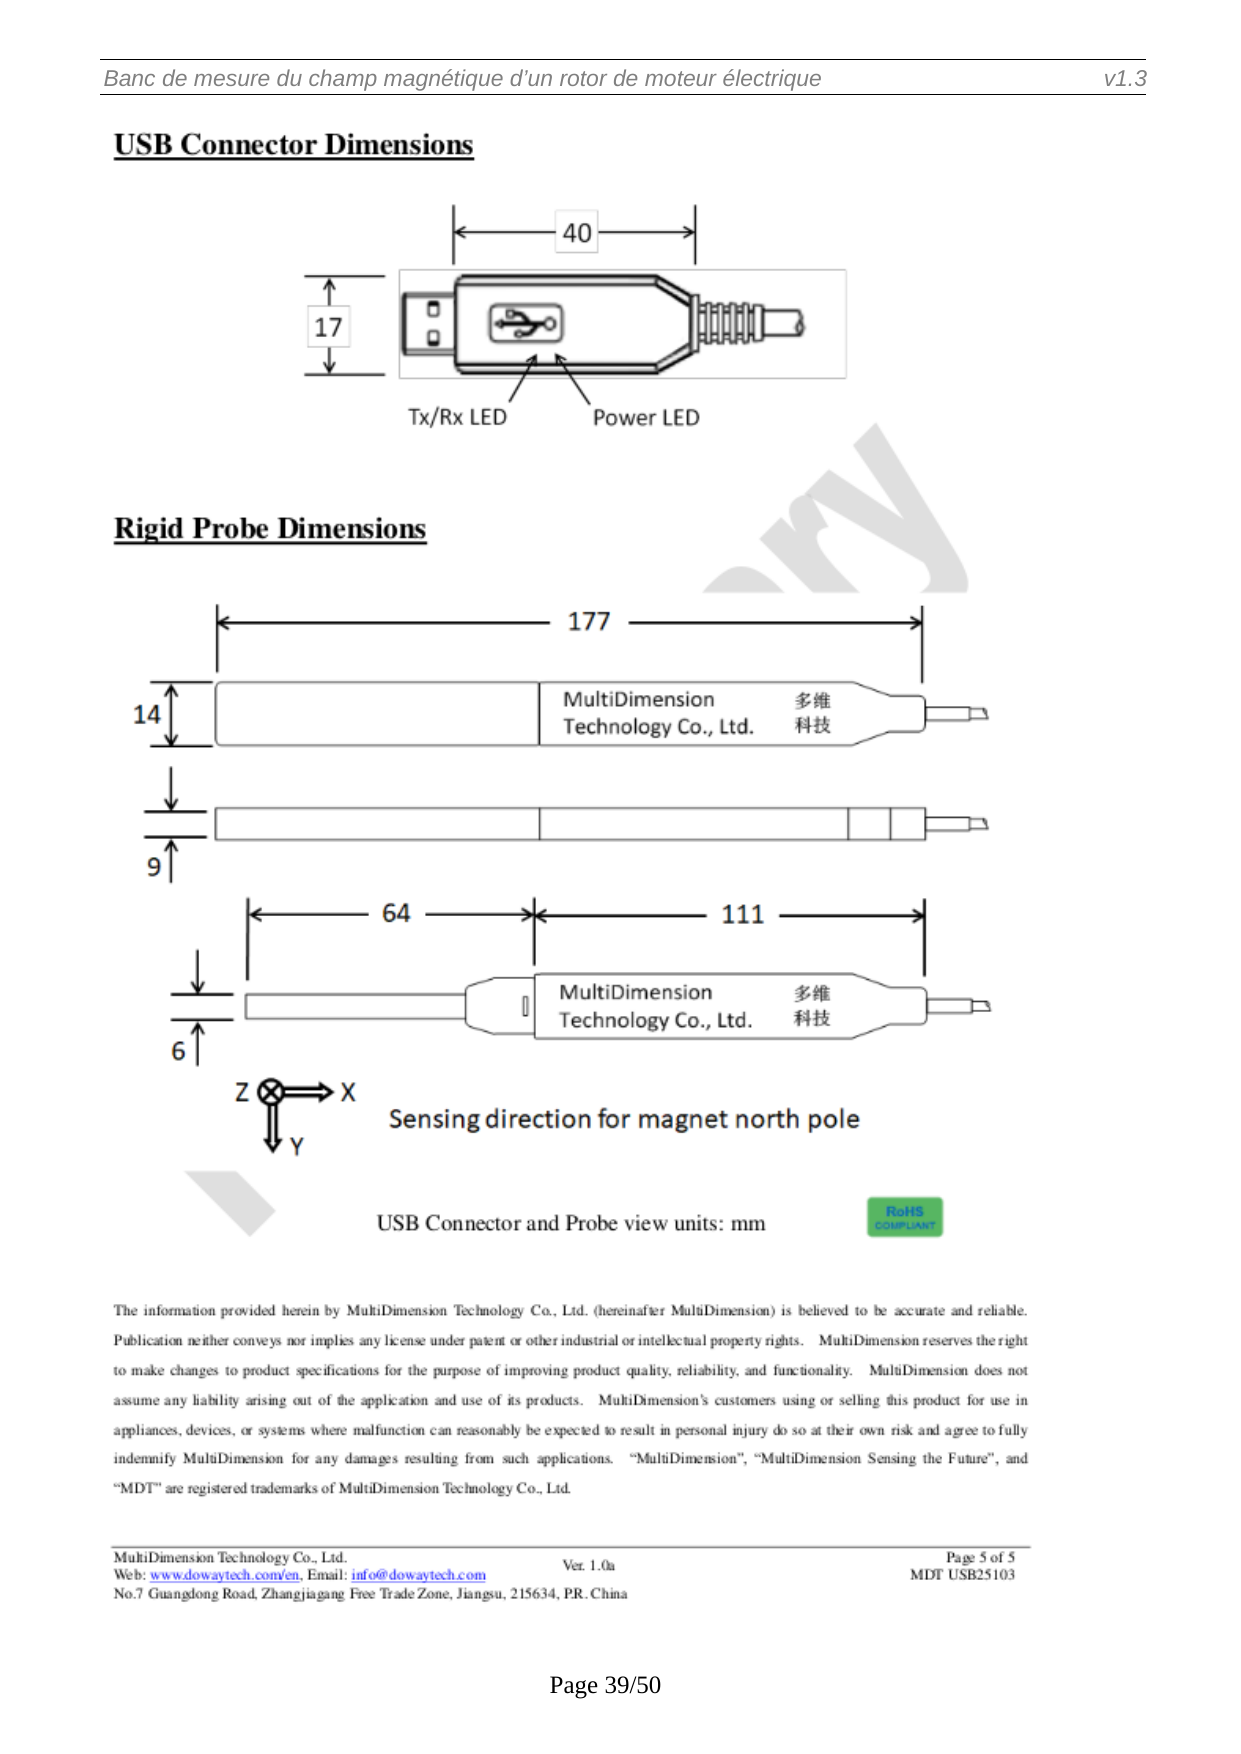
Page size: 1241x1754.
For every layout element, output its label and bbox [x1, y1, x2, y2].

picture [103, 123, 1038, 1613]
